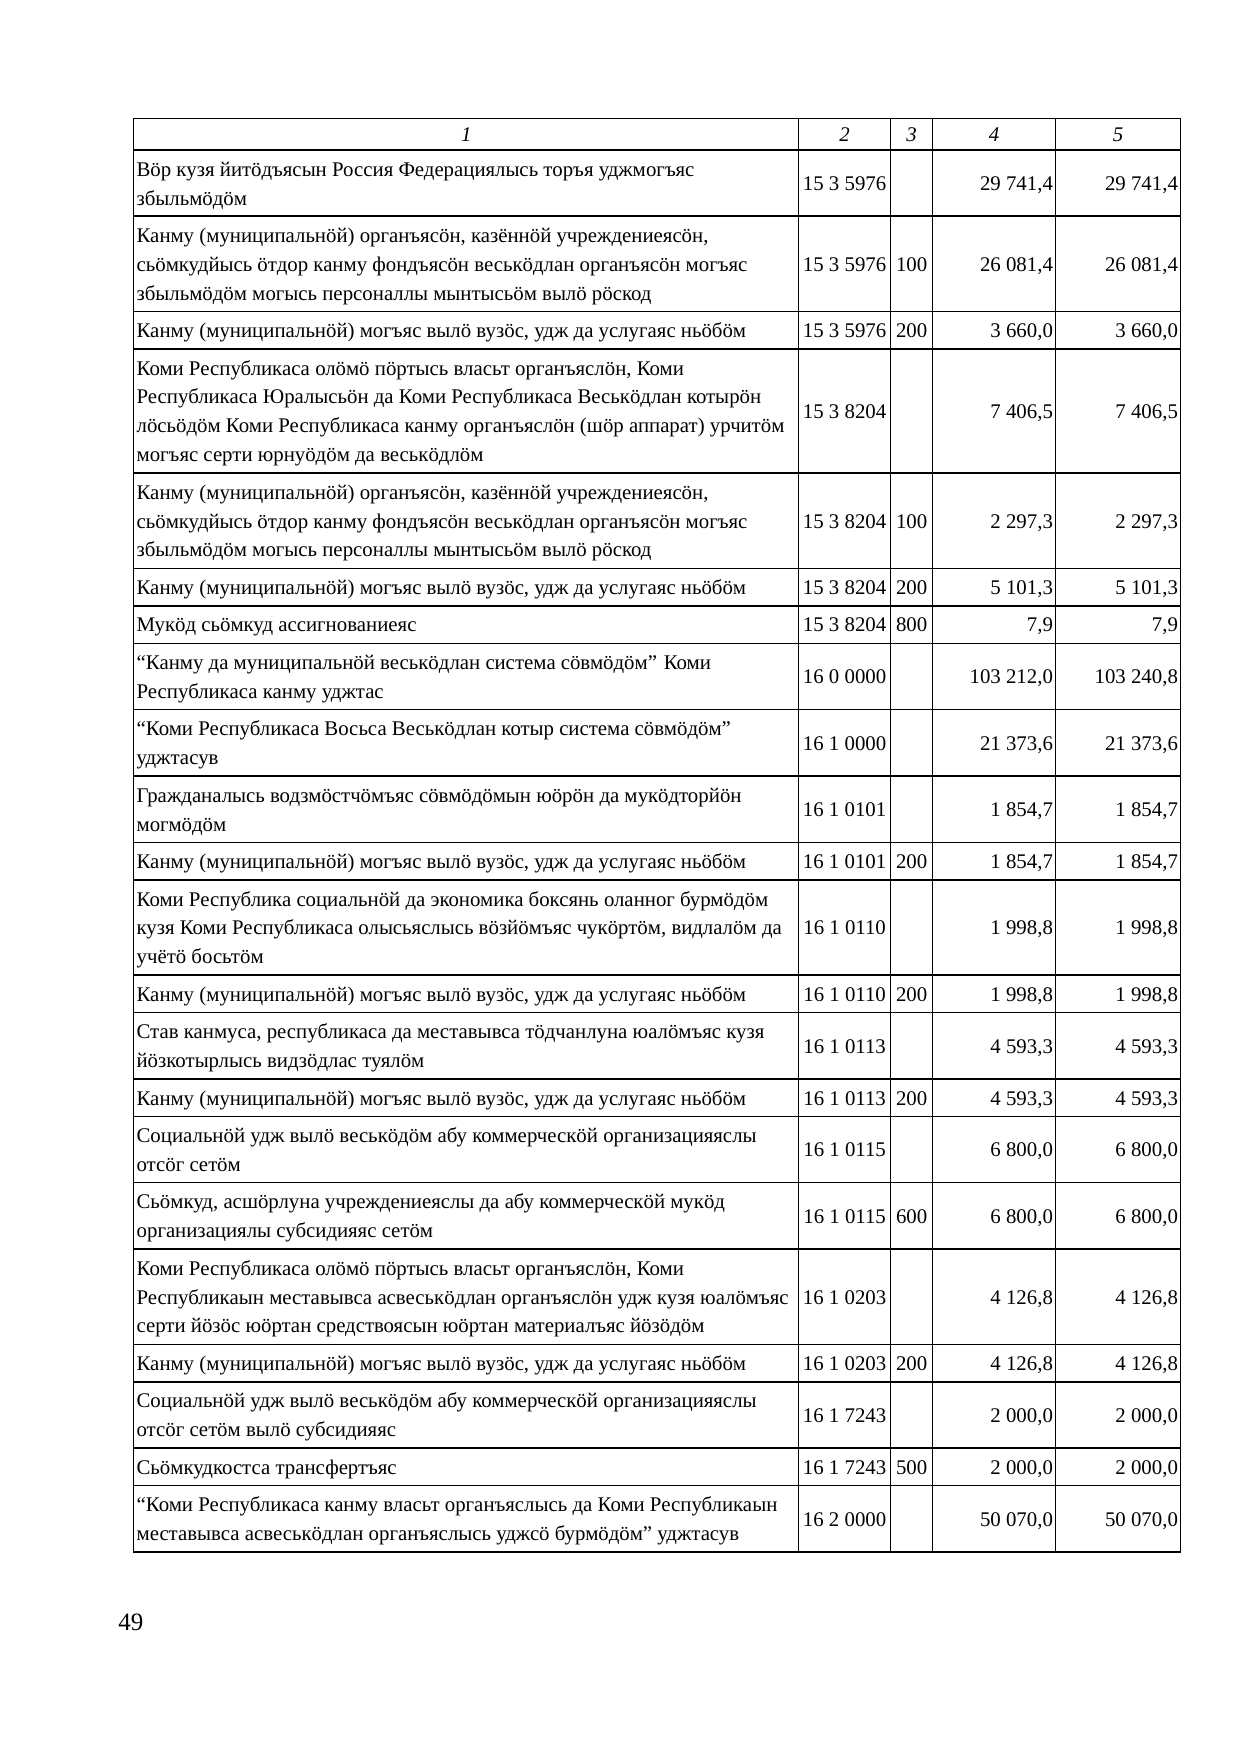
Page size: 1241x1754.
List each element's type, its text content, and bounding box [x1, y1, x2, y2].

table_cell [891, 1383, 932, 1447]
table_cell 26 081,4 [933, 217, 1055, 311]
table_cell Канму (муниципальнӧй) могъяс вылӧ вузӧс, удж да услугаяс ньӧбӧм [134, 843, 798, 879]
table_cell 16 1 0101 [799, 777, 890, 841]
table_cell 100 [891, 217, 932, 311]
table_cell 16 0 0000 [799, 644, 890, 709]
table_cell [891, 350, 932, 472]
table_cell 5 101,3 [1056, 569, 1180, 605]
table_cell 2 297,3 [1056, 474, 1180, 567]
table_cell [891, 1117, 932, 1182]
table_cell 16 1 0115 [799, 1183, 890, 1248]
table_cell 600 [891, 1183, 932, 1248]
table_cell 100 [891, 474, 932, 567]
table_cell Вӧр кузя йитӧдъясын Россия Федерациялысь торъя уджмогъяс збыльмӧдӧм [134, 151, 798, 215]
table_cell [891, 644, 932, 709]
table_cell 7 406,5 [933, 350, 1055, 472]
table_cell Канму (муниципальнӧй) могъяс вылӧ вузӧс, удж да услугаяс ньӧбӧм [134, 1080, 798, 1116]
table_cell 1 998,8 [933, 881, 1055, 974]
table_cell 4 593,3 [933, 1080, 1055, 1116]
table_cell Социальнӧй удж вылӧ веськӧдӧм абу коммерческӧй организацияяслы отсӧг сетӧм вылӧ субсидияяс [134, 1383, 798, 1447]
table_cell 15 3 5976 [799, 312, 890, 348]
table_cell 15 3 5976 [799, 151, 890, 215]
table_cell 1 854,7 [933, 843, 1055, 879]
table_cell 21 373,6 [1056, 710, 1180, 775]
table_cell 2 000,0 [1056, 1449, 1180, 1485]
table_header 4 [933, 119, 1055, 149]
table_cell [891, 710, 932, 775]
table_cell 26 081,4 [1056, 217, 1180, 311]
table_cell 21 373,6 [933, 710, 1055, 775]
table_cell 2 000,0 [933, 1449, 1055, 1485]
table_cell 200 [891, 976, 932, 1012]
table_cell 6 800,0 [1056, 1183, 1180, 1248]
table_cell 16 1 0101 [799, 843, 890, 879]
table_cell 1 854,7 [1056, 777, 1180, 841]
table_cell 15 3 8204 [799, 474, 890, 567]
table_cell 200 [891, 843, 932, 879]
table_cell 16 1 0000 [799, 710, 890, 775]
table_cell 5 101,3 [933, 569, 1055, 605]
table_cell 6 800,0 [933, 1183, 1055, 1248]
table_cell [891, 151, 932, 215]
table_cell 16 1 0115 [799, 1117, 890, 1182]
table_cell 15 3 8204 [799, 350, 890, 472]
table_cell 2 000,0 [933, 1383, 1055, 1447]
table_cell 50 070,0 [933, 1486, 1055, 1551]
table_cell Канму (муниципальнӧй) могъяс вылӧ вузӧс, удж да услугаяс ньӧбӧм [134, 312, 798, 348]
table_cell 4 126,8 [933, 1250, 1055, 1343]
table_cell 500 [891, 1449, 932, 1485]
table_header 5 [1056, 119, 1180, 149]
table_cell 16 1 0113 [799, 1080, 890, 1116]
table_cell 50 070,0 [1056, 1486, 1180, 1551]
table_cell Канму (муниципальнӧй) могъяс вылӧ вузӧс, удж да услугаяс ньӧбӧм [134, 1345, 798, 1381]
table_cell 7,9 [1056, 607, 1180, 642]
table_cell 16 1 0110 [799, 976, 890, 1012]
table_cell [891, 777, 932, 841]
table_cell Коми Республикаса олӧмӧ пӧртысь власьт органъяслӧн, Коми Республикаса Юралысьӧн да Коми Республикаса Веськӧдлан котырӧн лӧсьӧдӧм Коми Республикаса канму органъяслӧн (шӧр аппарат) урчитӧм могъяс серти юрнуӧдӧм да веськӧдлӧм [134, 350, 798, 472]
table_cell 200 [891, 312, 932, 348]
table_cell [891, 1013, 932, 1078]
table_cell 16 1 0203 [799, 1250, 890, 1343]
table_cell 6 800,0 [1056, 1117, 1180, 1182]
table_cell Канму (муниципальнӧй) могъяс вылӧ вузӧс, удж да услугаяс ньӧбӧм [134, 569, 798, 605]
table_cell 16 1 7243 [799, 1449, 890, 1485]
table_cell 800 [891, 607, 932, 642]
table_cell [891, 1250, 932, 1343]
table_cell 15 3 8204 [799, 607, 890, 642]
table_cell 200 [891, 1080, 932, 1116]
table_cell 1 854,7 [1056, 843, 1180, 879]
table_cell 103 240,8 [1056, 644, 1180, 709]
table_cell 7 406,5 [1056, 350, 1180, 472]
table_cell 3 660,0 [933, 312, 1055, 348]
table_cell 4 126,8 [1056, 1250, 1180, 1343]
table_cell 1 998,8 [933, 976, 1055, 1012]
table_cell 16 1 7243 [799, 1383, 890, 1447]
table_header 2 [799, 119, 890, 149]
table_cell 4 593,3 [933, 1013, 1055, 1078]
table_cell Коми Республикаса олӧмӧ пӧртысь власьт органъяслӧн, Коми Республикаын меставывса асвеськӧдлан органъяслӧн удж кузя юалӧмъяс серти йӧзӧс юӧртан средствоясын юӧртан материалъяс йӧзӧдӧм [134, 1250, 798, 1343]
table_cell Коми Республика социальнӧй да экономика боксянь оланног бурмӧдӧм кузя Коми Республикаса олысьяслысь вӧзйӧмъяс чукӧртӧм, видлалӧм да учётӧ босьтӧм [134, 881, 798, 974]
table_cell 1 998,8 [1056, 976, 1180, 1012]
table_cell 4 126,8 [933, 1345, 1055, 1381]
table_cell 16 2 0000 [799, 1486, 890, 1551]
table_cell Канму (муниципальнӧй) органъясӧн, казённӧй учреждениеясӧн, сьӧмкудйысь ӧтдор канму фондъясӧн веськӧдлан органъясӧн могъяс збыльмӧдӧм могысь персоналлы мынтысьӧм вылӧ рӧскод [134, 474, 798, 567]
table_cell 3 660,0 [1056, 312, 1180, 348]
table_cell 200 [891, 569, 932, 605]
table_cell Канму (муниципальнӧй) могъяс вылӧ вузӧс, удж да услугаяс ньӧбӧм [134, 976, 798, 1012]
table_cell 16 1 0203 [799, 1345, 890, 1381]
table_cell [891, 881, 932, 974]
table_cell 2 297,3 [933, 474, 1055, 567]
table_cell 4 593,3 [1056, 1013, 1180, 1078]
table_cell 1 998,8 [1056, 881, 1180, 974]
table_cell 2 000,0 [1056, 1383, 1180, 1447]
table_cell “Коми Республикаса Восьса Веськӧдлан котыр система сӧвмӧдӧм” уджтасув [134, 710, 798, 775]
table_cell [891, 1486, 932, 1551]
table_cell 16 1 0113 [799, 1013, 890, 1078]
table_cell Гражданалысь водзмӧстчӧмъяс сӧвмӧдӧмын юӧрӧн да мукӧдторйӧн могмӧдӧм [134, 777, 798, 841]
table_cell 4 126,8 [1056, 1345, 1180, 1381]
table_cell 4 593,3 [1056, 1080, 1180, 1116]
table_cell 29 741,4 [933, 151, 1055, 215]
table_cell Социальнӧй удж вылӧ веськӧдӧм абу коммерческӧй организацияяслы отсӧг сетӧм [134, 1117, 798, 1182]
table_cell Канму (муниципальнӧй) органъясӧн, казённӧй учреждениеясӧн, сьӧмкудйысь ӧтдор канму фондъясӧн веськӧдлан органъясӧн могъяс збыльмӧдӧм могысь персоналлы мынтысьӧм вылӧ рӧскод [134, 217, 798, 311]
table_cell 200 [891, 1345, 932, 1381]
table_cell 15 3 5976 [799, 217, 890, 311]
table_cell 16 1 0110 [799, 881, 890, 974]
table_cell 29 741,4 [1056, 151, 1180, 215]
table_cell “Канму да муниципальнӧй веськӧдлан система сӧвмӧдӧм” Коми Республикаса канму уджтас [134, 644, 798, 709]
table_cell Сьӧмкудкостса трансфертъяс [134, 1449, 798, 1485]
table_cell 15 3 8204 [799, 569, 890, 605]
table_header 3 [891, 119, 932, 149]
table_cell 103 212,0 [933, 644, 1055, 709]
table_cell 7,9 [933, 607, 1055, 642]
table_cell 1 854,7 [933, 777, 1055, 841]
table_cell “Коми Республикаса канму власьт органъяслысь да Коми Республикаын меставывса асвеськӧдлан органъяслысь уджсӧ бурмӧдӧм” уджтасув [134, 1486, 798, 1551]
table_header 1 [134, 119, 798, 149]
table_cell Сьӧмкуд, асшӧрлуна учреждениеяслы да абу коммерческӧй мукӧд организациялы субсидияяс сетӧм [134, 1183, 798, 1248]
table_cell Став канмуса, республикаса да меставывса тӧдчанлуна юалӧмъяс кузя йӧзкотырлысь видзӧдлас туялӧм [134, 1013, 798, 1078]
table_cell 6 800,0 [933, 1117, 1055, 1182]
table_cell Мукӧд сьӧмкуд ассигнованиеяс [134, 607, 798, 642]
